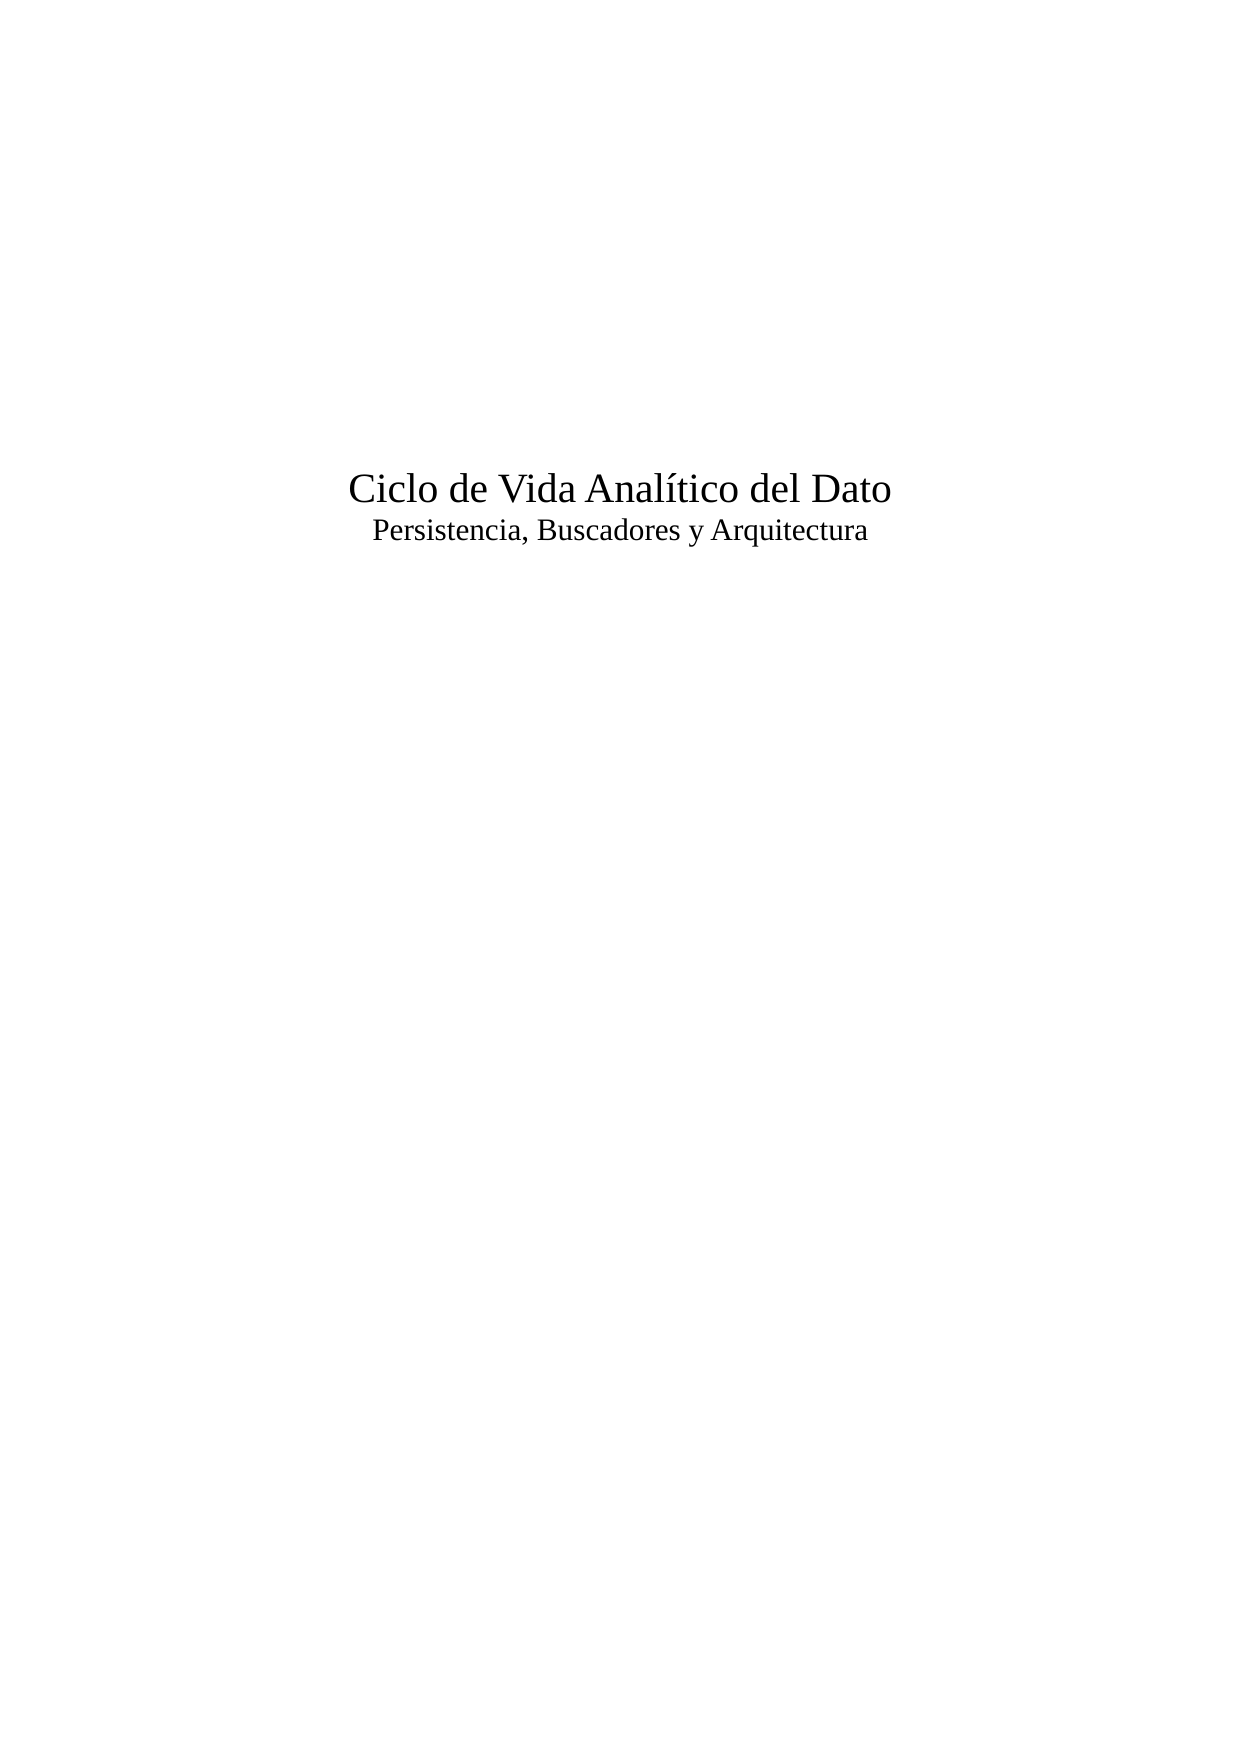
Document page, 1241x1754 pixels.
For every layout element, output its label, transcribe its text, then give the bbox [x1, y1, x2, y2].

text Persistencia, Buscadores y Arquitectura [118, 511, 1122, 547]
text Ciclo de Vida Analítico del Dato [118, 463, 1122, 511]
